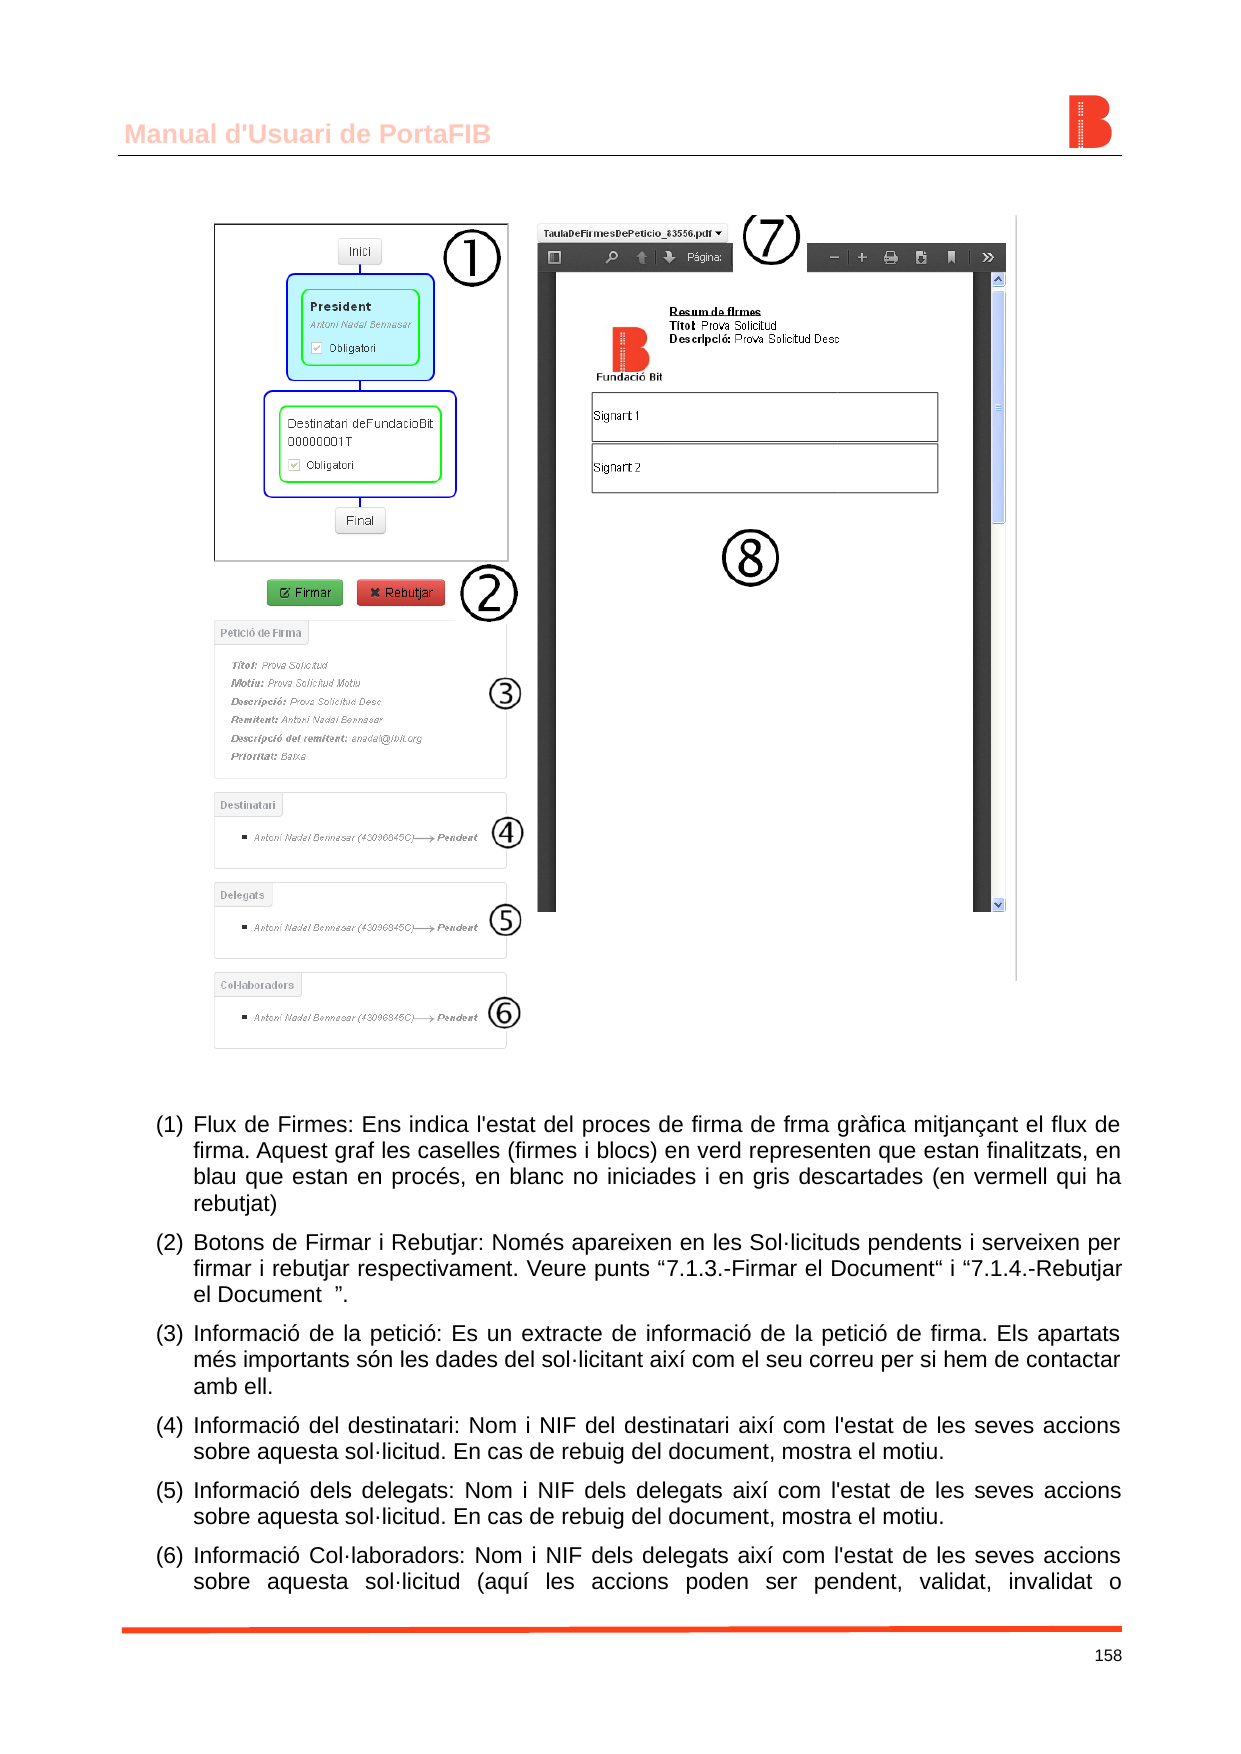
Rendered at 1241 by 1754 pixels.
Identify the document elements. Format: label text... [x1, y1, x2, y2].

list Informació Col·laboradors: Nom i NIF dels delegats així com l'estat de les seves accions sobre aquesta sol·licitud (aquí les accions poden ser pendent, validat, invalidat o [156, 1542, 1122, 1595]
list Informació del destinatari: Nom i NIF del destinatari així com l'estat de les seves accions sobre aquesta sol·licitud. En cas de rebuig del document, mostra el motiu. [156, 1412, 1122, 1464]
list Flux de Firmes: Ens indica l'estat del proces de firma de frma gràfica mitjançant el flux de firma. Aquest graf les caselles (firmes i blocs) en verd representen que estan finalitzats, en blau que estan en procés, en blanc no iniciades i en gris descartades (en vermell qui ha rebutjat) [156, 1111, 1122, 1216]
picture [1063, 94, 1117, 150]
list Informació dels delegats: Nom i NIF dels delegats així com l'estat de les seves accions sobre aquesta sol·licitud. En cas de rebuig del document, mostra el motiu. [156, 1477, 1122, 1529]
list Informació de la petició: Es un extracte de informació de la petició de firma. Els apartats més importants són les dades del sol·licitant així com el seu correu per si hem de contactar amb ell. [156, 1320, 1122, 1399]
picture [206, 215, 1034, 1060]
list Botons de Firmar i Rebutjar: Només apareixen en les Sol·licituds pendents i serveixen per firmar i rebutjar respectivament. Veure punts “7.1.3Firmar el Document“ i “7.1.4Rebutjar el Document ”. [156, 1228, 1122, 1307]
